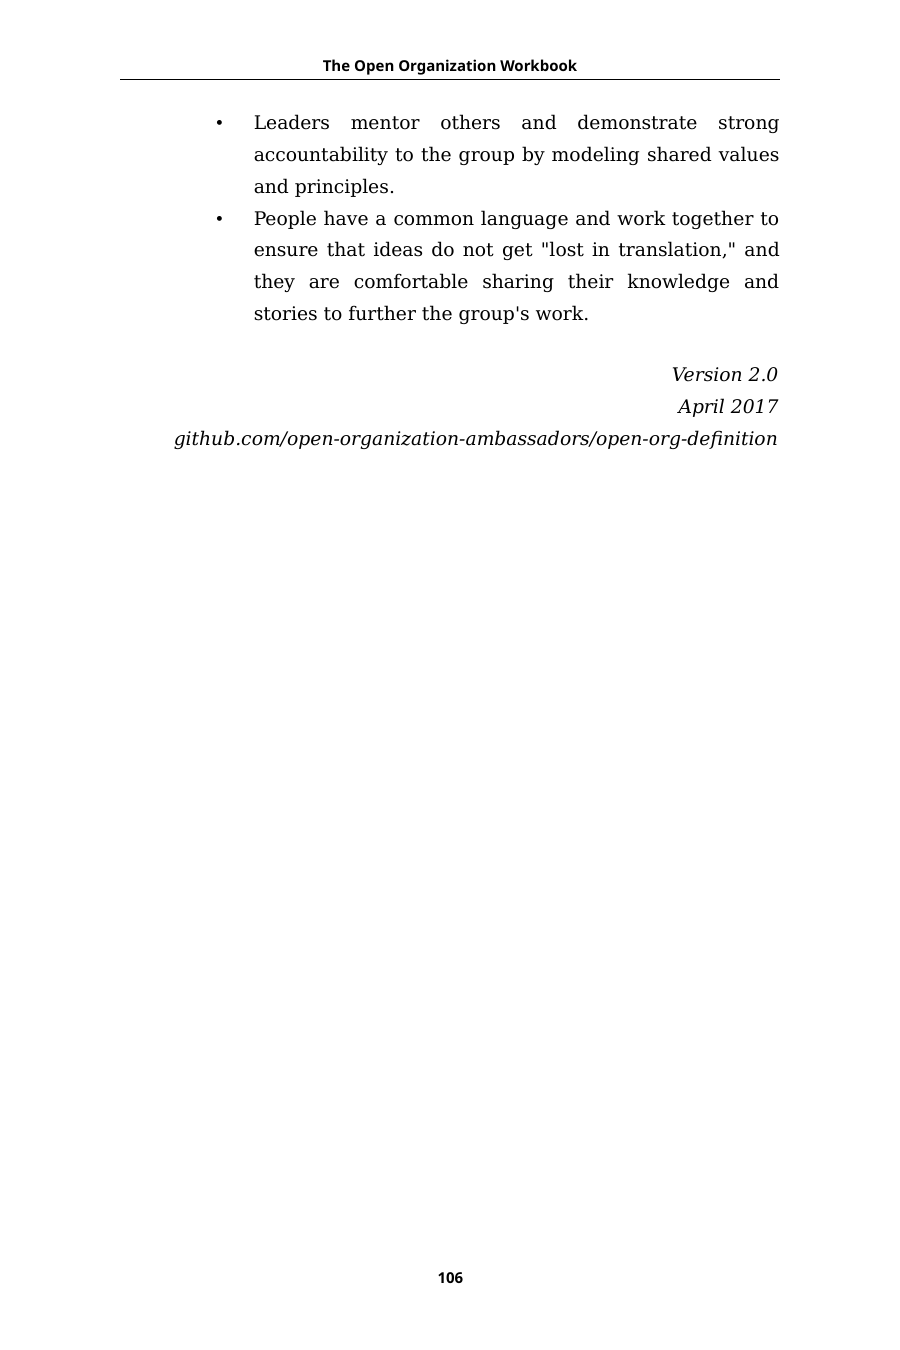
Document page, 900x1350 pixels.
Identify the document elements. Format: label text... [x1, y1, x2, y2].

text Version 2.0 April 2017 github.com/open-organization-ambassadors/open-org-definition [120, 364, 780, 449]
list People have a common language and work together to ensure that ideas do not get "lost in translation," and they are comfortable sharing their knowledge and stories to further the group's work. [216, 207, 780, 324]
list Leaders mentor others and demonstrate strong accountability to the group by modeling shared values and principles. [216, 112, 780, 198]
